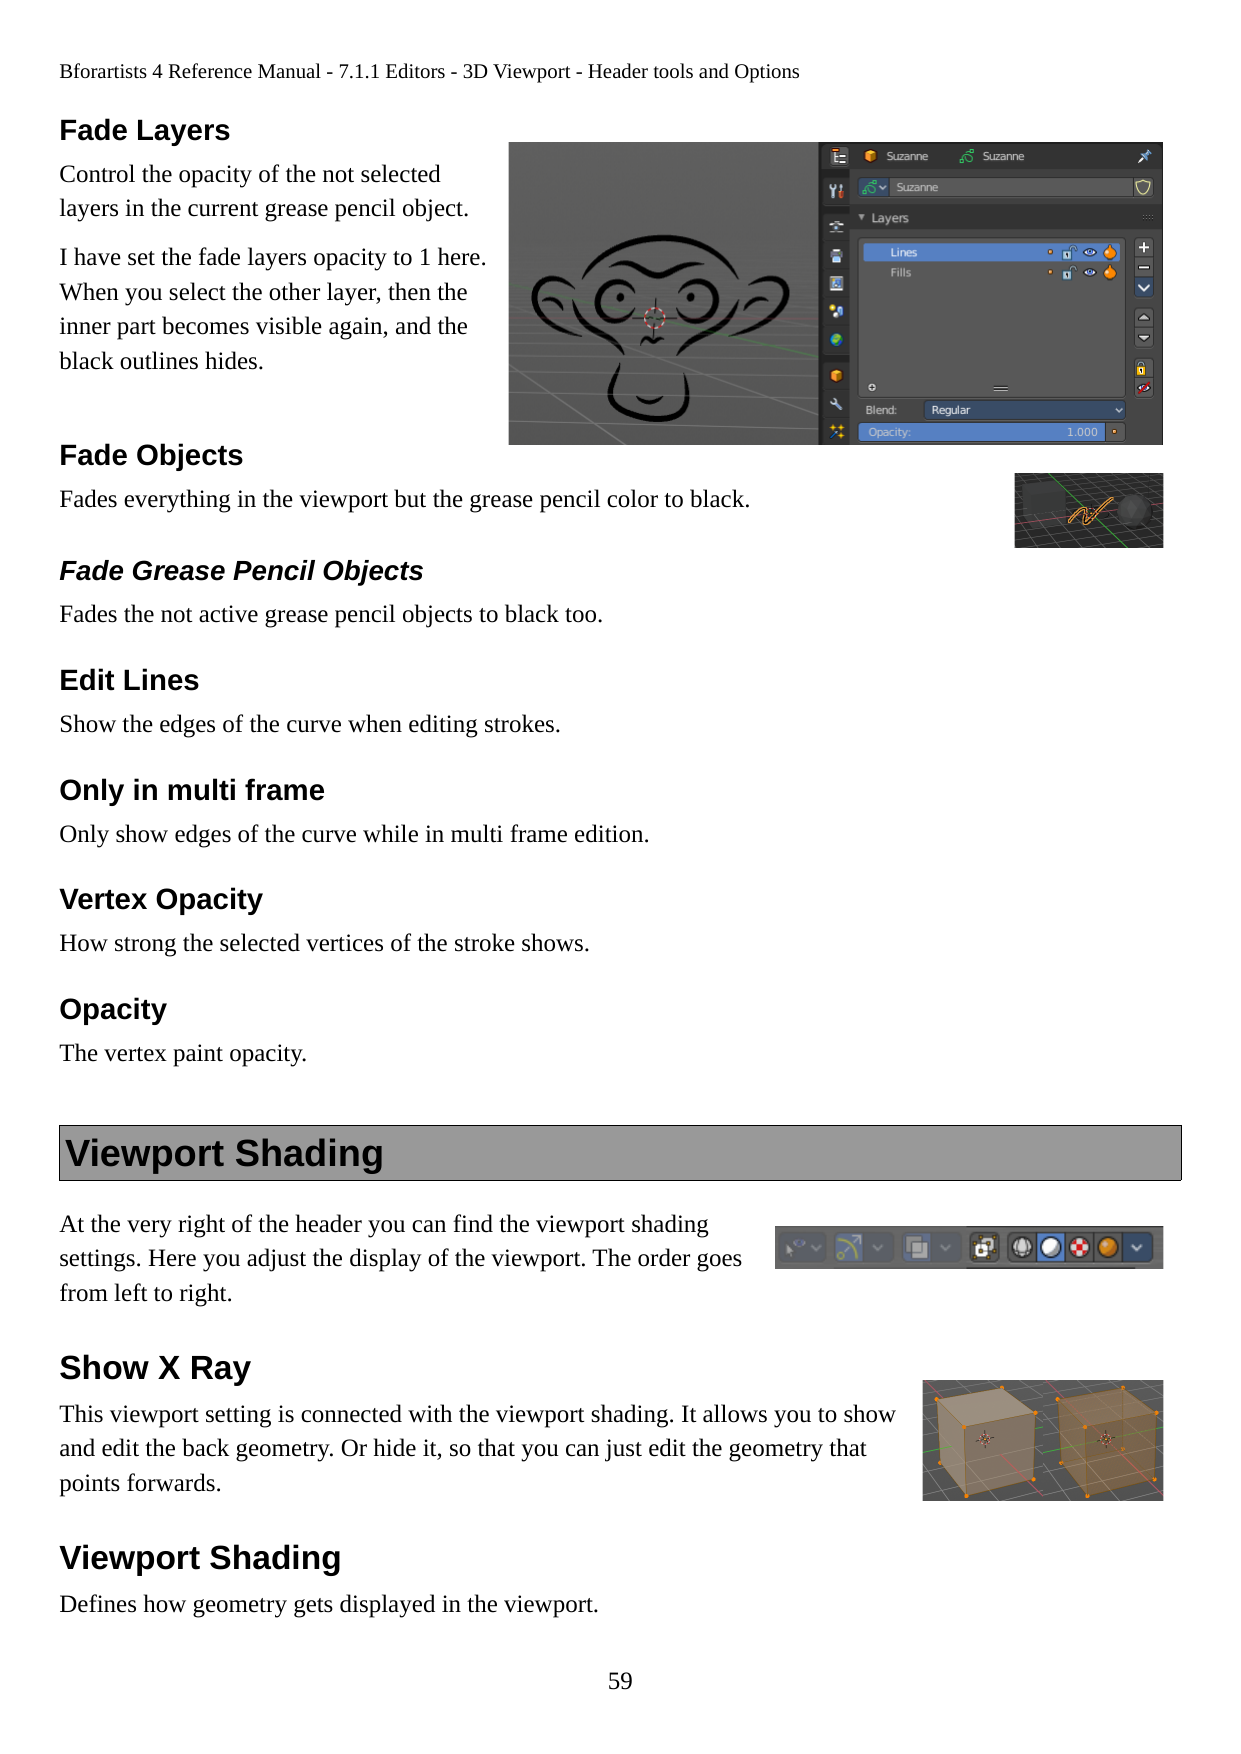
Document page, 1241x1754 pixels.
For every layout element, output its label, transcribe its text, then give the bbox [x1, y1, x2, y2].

text Defines how geometry gets displayed in the viewport. [59, 1589, 1181, 1617]
subtitle Only in multi frame [59, 772, 1181, 806]
picture [1014, 473, 1164, 548]
subtitle Viewport Shading [59, 1538, 1181, 1576]
text Fades everything in the viewport but the grease pencil color to black. [59, 484, 1014, 513]
text How strong the selected vertices of the stroke shows. [59, 928, 1181, 957]
picture [775, 1226, 1164, 1269]
subtitle Fade Grease Pencil Objects [59, 554, 1181, 586]
subtitle Show X Ray [59, 1348, 1181, 1386]
text This viewport setting is connected with the viewport shading. It allows you to show and edit the back geometry. Or hide it, so that you can just edit the geometry that points forwards. [59, 1399, 922, 1496]
subtitle Edit Lines [59, 662, 1181, 696]
subtitle Opacity [59, 992, 1181, 1026]
picture [508, 142, 1164, 445]
subtitle Fade Objects [59, 438, 1181, 472]
text I have set the fade layers opacity to 1 here. When you select the other layer, then the inner part becomes visible again, and the black outlines hides. [59, 242, 508, 374]
text At the very right of the header you can find the viewport shading settings. Here you adjust the display of the viewport. The order goes from left to right. [59, 1209, 1181, 1306]
picture [922, 1380, 1164, 1501]
text Fades the not active grease pencil objects to black too. [59, 599, 1181, 628]
text Only show edges of the curve while in multi frame edition. [59, 819, 1181, 847]
subtitle Vertex Opacity [59, 882, 1181, 916]
text Show the edges of the curve when editing strokes. [59, 709, 1181, 737]
text Control the opacity of the not selected layers in the current grease pencil object. [59, 159, 508, 222]
subtitle Fade Layers [59, 113, 1181, 146]
table_header Viewport Shading [60, 1126, 1181, 1180]
text The vertex paint opacity. [59, 1038, 1181, 1067]
